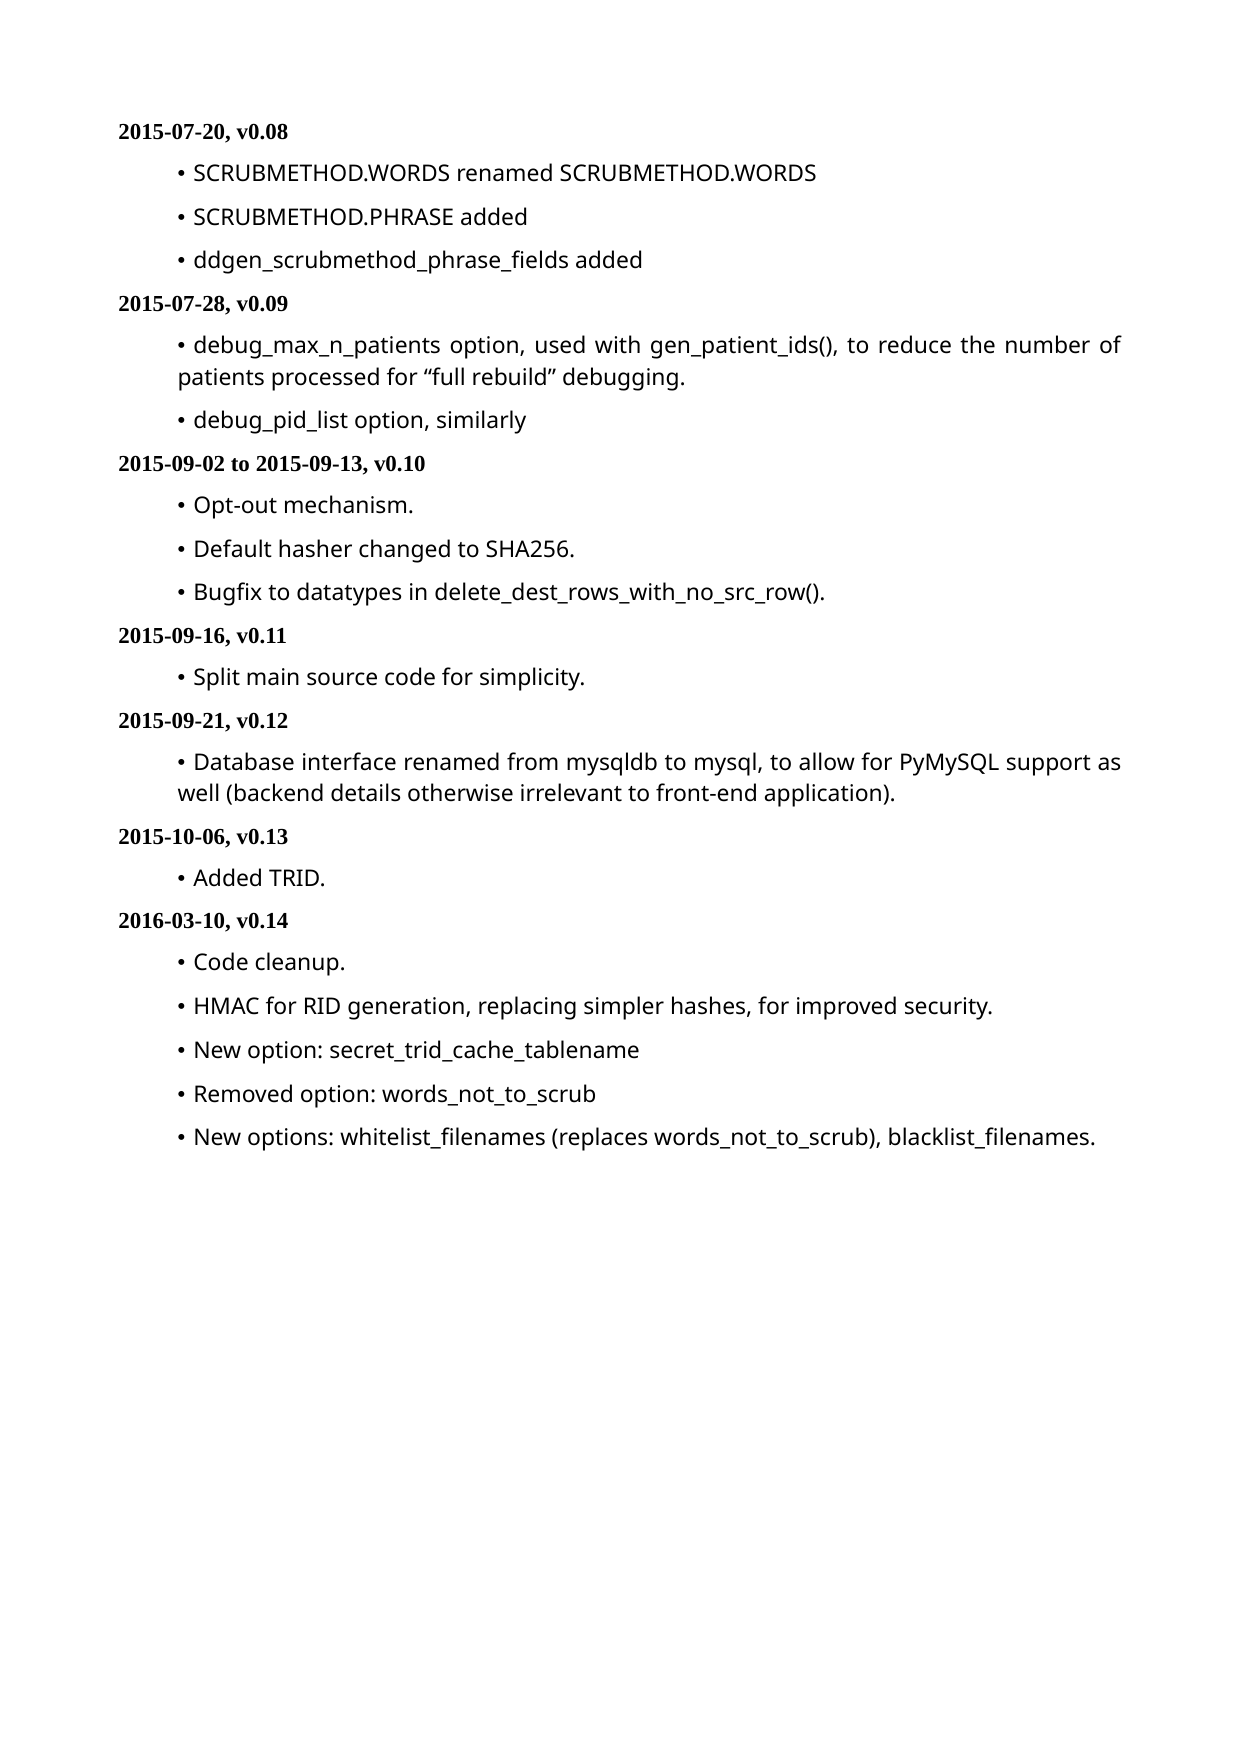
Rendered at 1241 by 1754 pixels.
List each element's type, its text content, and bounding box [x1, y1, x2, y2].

list SCRUBMETHOD.WORDS renamed SCRUBMETHOD.WORDS [177, 157, 1122, 188]
list debug_pid_list option, similarly [177, 404, 1122, 435]
list SCRUBMETHOD.PHRASE added [177, 201, 1122, 232]
subtitle 2015-09-16, v0.11 [118, 622, 1122, 648]
list Removed option: words_not_to_scrub [177, 1078, 1122, 1109]
list ddgen_scrubmethod_phrase_fields added [177, 244, 1122, 276]
subtitle 2015-09-02 to 2015-09-13, v0.10 [118, 450, 1122, 476]
list HMAC for RID generation, replacing simpler hashes, for improved security. [177, 990, 1122, 1021]
list Split main source code for simplicity. [177, 661, 1122, 692]
list New option: secret_trid_cache_tablename [177, 1034, 1122, 1065]
list Code cleanup. [177, 946, 1122, 978]
list Database interface renamed from mysqldb to mysql, to allow for PyMySQL support as well (backend details otherwise irrelevant to front-end application). [177, 746, 1122, 808]
subtitle 2015-09-21, v0.12 [118, 707, 1122, 733]
subtitle 2016-03-10, v0.14 [118, 907, 1122, 934]
list Bugfix to datatypes in delete_dest_rows_with_no_src_row(). [177, 576, 1122, 608]
list Default hasher changed to SHA256. [177, 533, 1122, 564]
list New options: whitelist_filenames (replaces words_not_to_scrub), blacklist_filenames. [177, 1121, 1122, 1153]
subtitle 2015-07-28, v0.09 [118, 290, 1122, 317]
list Opt-out mechanism. [177, 489, 1122, 520]
list debug_max_n_patients option, used with gen_patient_ids(), to reduce the number of patients processed for “full rebuild” debugging. [177, 329, 1122, 392]
subtitle 2015-10-06, v0.13 [118, 823, 1122, 849]
subtitle 2015-07-20, v0.08 [118, 118, 1122, 144]
list Added TRID. [177, 862, 1122, 893]
